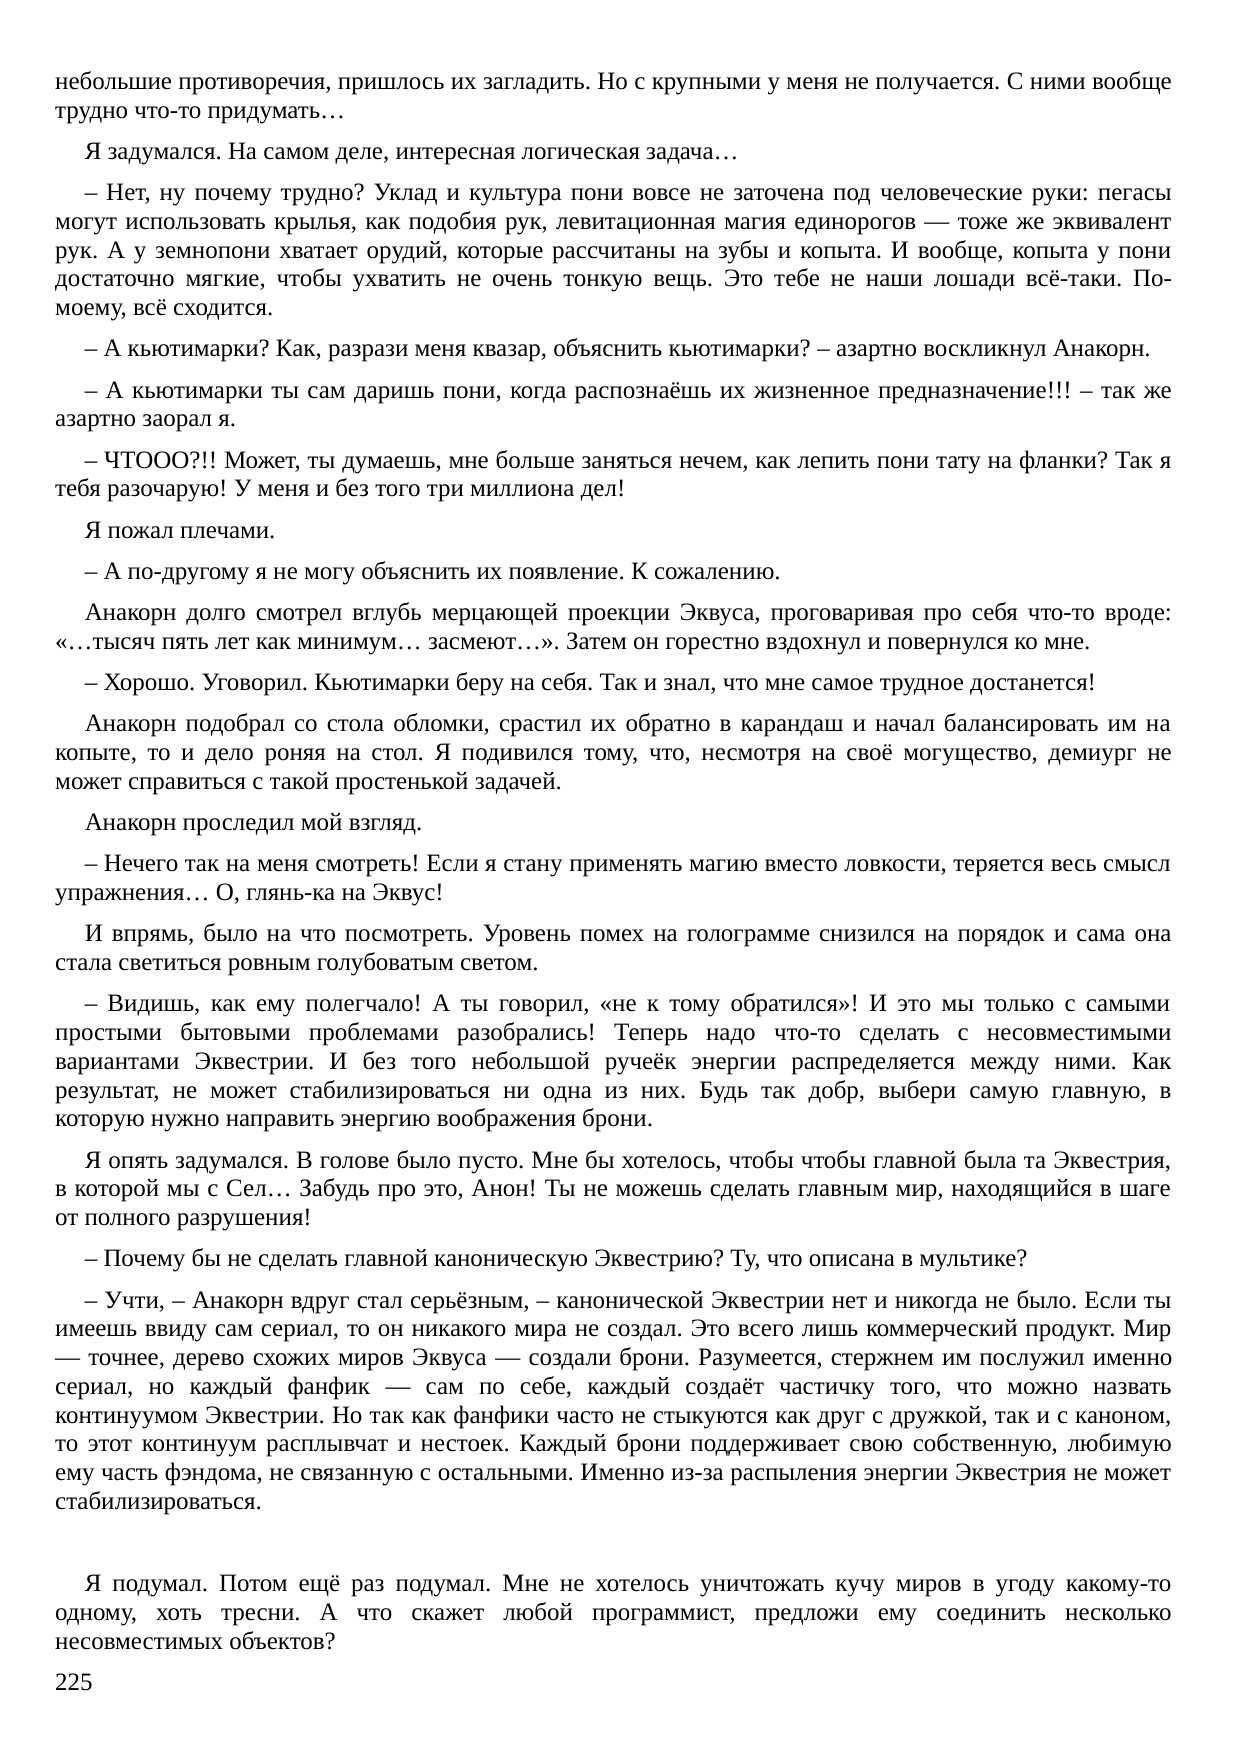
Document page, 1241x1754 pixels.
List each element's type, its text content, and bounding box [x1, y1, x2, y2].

text – А по-другому я не могу объяснить их появление. К сожалению. [55, 556, 1173, 585]
text – Почему бы не сделать главной каноническую Эквестрию? Ту, что описана в мультике? [55, 1243, 1173, 1272]
text – А кьютимарки ты сам даришь пони, когда распознаёшь их жизненное предназначение!!! – так же азартно заорал я. [55, 375, 1173, 432]
text – Нечего так на меня смотреть! Если я стану применять магию вместо ловкости, теряется весь смысл упражнения… О, глянь-ка на Эквус! [55, 848, 1173, 906]
text – Хорошо. Уговорил. Кьютимарки беру на себя. Так и знал, что мне самое трудное достанется! [55, 667, 1173, 696]
text Я пожал плечами. [55, 515, 1173, 543]
text – А кьютимарки? Как, разрази меня квазар, объяснить кьютимарки? – азартно воскликнул Анакорн. [55, 333, 1173, 362]
text – Учти, – Анакорн вдруг стал серьёзным, – канонической Эквестрии нет и никогда не было. Если ты имеешь ввиду сам сериал, то он никакого мира не создал. Это всего лишь коммерческий продукт. Мир — точнее, дерево схожих миров Эквуса — создали брони. Разумеется, стержнем им послужил именно сериал, но каждый фанфик — сам по себе, каждый создаёт частичку того, что можно назвать континуумом Эквестрии. Но так как фанфики часто не стыкуются как друг с дружкой, так и с каноном, то этот континуум расплывчат и нестоек. Каждый брони поддерживает свою собственную, любимую ему часть фэндома, не связанную с остальными. Именно из-за распыления энергии Эквестрия не может стабилизироваться. [55, 1285, 1173, 1515]
text – Видишь, как ему полегчало! А ты говорил, «не к тому обратился»! И это мы только с самыми простыми бытовыми проблемами разобрались! Теперь надо что-то сделать с несовместимыми вариантами Эквестрии. И без того небольшой ручеёк энергии распределяется между ними. Как результат, не может стабилизироваться ни одна из них. Будь так добр, выбери самую главную, в которую нужно направить энергию воображения брони. [55, 988, 1173, 1132]
text Анакорн подобрал со стола обломки, срастил их обратно в карандаш и начал балансировать им на копыте, то и дело роняя на стол. Я подивился тому, что, несмотря на своё могущество, демиург не может справиться с такой простенькой задачей. [55, 708, 1173, 795]
text небольшие противоречия, пришлось их загладить. Но с крупными у меня не получается. С ними вообще трудно что-то придумать… [55, 66, 1173, 123]
text – ЧТООО?!! Может, ты думаешь, мне больше заняться нечем, как лепить пони тату на фланки? Так я тебя разочарую! У меня и без того три миллиона дел! [55, 445, 1173, 502]
text Анакорн проследил мой взгляд. [55, 807, 1173, 836]
text – Нет, ну почему трудно? Уклад и культура пони вовсе не заточена под человеческие руки: пегасы могут использовать крылья, как подобия рук, левитационная магия единорогов — тоже же эквивалент рук. А у земнопони хватает орудий, которые рассчитаны на зубы и копыта. И вообще, копыта у пони достаточно мягкие, чтобы ухватить не очень тонкую вещь. Это тебе не наши лошади всё-таки. По-моему, всё сходится. [55, 177, 1173, 321]
text Я задумался. На самом деле, интересная логическая задача… [55, 136, 1173, 165]
text И впрямь, было на что посмотреть. Уровень помех на голограмме снизился на порядок и сама она стала светиться ровным голубоватым светом. [55, 918, 1173, 976]
text Я подумал. Потом ещё раз подумал. Мне не хотелось уничтожать кучу миров в угоду какому-то одному, хоть тресни. А что скажет любой программист, предложи ему соединить несколько несовместимых объектов? [55, 1568, 1173, 1655]
text Анакорн долго смотрел вглубь мерцающей проекции Эквуса, проговаривая про себя что-то вроде: «…тысяч пять лет как минимум… засмеют…». Затем он горестно вздохнул и повернулся ко мне. [55, 597, 1173, 655]
text Я опять задумался. В голове было пусто. Мне бы хотелось, чтобы чтобы главной была та Эквестрия, в которой мы с Сел… Забудь про это, Анон! Ты не можешь сделать главным мир, находящийся в шаге от полного разрушения! [55, 1145, 1173, 1231]
